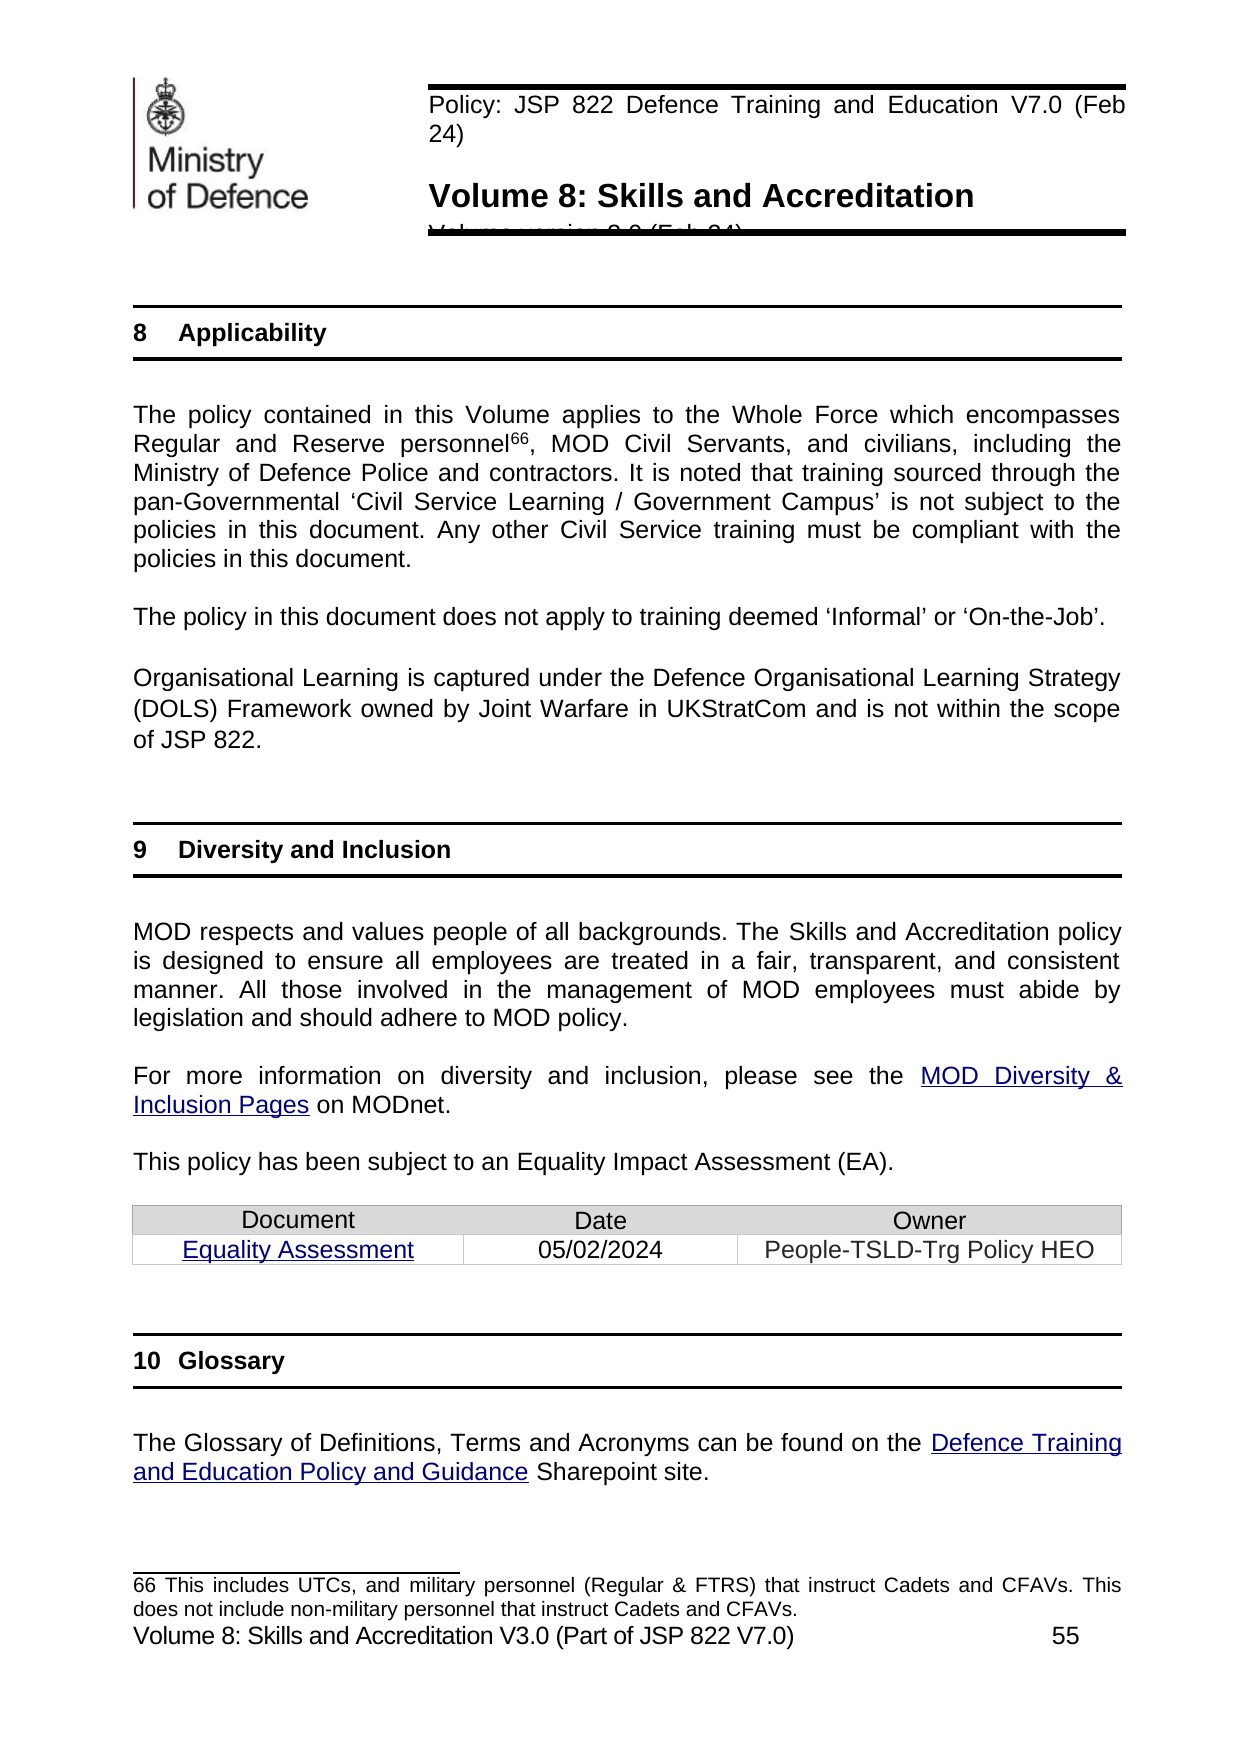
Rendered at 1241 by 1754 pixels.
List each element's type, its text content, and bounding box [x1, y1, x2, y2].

table_cell People-TSLD-Trg Policy HEO [738, 1235, 1121, 1264]
subtitle Applicability [133, 308, 1122, 357]
text The policy contained in this Volume applies to the Whole Force which encompasses Regular and Reserve personnel, MOD Civil Servants, and civilians, including the Ministry of Defence Police and contractors. It is noted that training sourced through the pan-Governmental ‘Civil Service Learning / Government Campus’ is not subject to the policies in this document. Any other Civil Service training must be compliant with the policies in this document. [133, 400, 1122, 574]
table_header Owner [738, 1206, 1121, 1234]
table_header Document [133, 1206, 463, 1234]
text The Glossary of Definitions, Terms and Acronyms can be found on the Defence Training and Education Policy and Guidance Sharepoint site. [133, 1428, 1122, 1485]
table_header Date [463, 1206, 738, 1234]
text This includes UTCs, and military personnel (Regular & FTRS) that instruct Cadets and CFAVs. This does not include non-military personnel that instruct Cadets and CFAVs. [133, 1573, 1122, 1621]
text Organisational Learning is captured under the Defence Organisational Learning Strategy (DOLS) Framework owned by Joint Warfare in UKStratCom and is not within the scope of JSP 822. [133, 662, 1122, 754]
subtitle Diversity and Inclusion [133, 825, 1122, 874]
table_cell 05/02/2024 [464, 1235, 737, 1264]
text For more information on diversity and inclusion, please see the MOD Diversity & Inclusion Pages on MODnet. [133, 1061, 1122, 1118]
text MOD respects and values people of all backgrounds. The Skills and Accreditation policy is designed to ensure all employees are treated in a fair, transparent, and consistent manner. All those involved in the management of MOD employees must abide by legislation and should adhere to MOD policy. [133, 917, 1122, 1032]
subtitle Glossary [133, 1336, 1122, 1386]
table_cell Equality Assessment [133, 1235, 463, 1264]
text The policy in this document does not apply to training deemed ‘Informal’ or ‘On-the-Job’. [133, 603, 1122, 632]
text This policy has been subject to an Equality Impact Assessment (EA). [133, 1147, 1122, 1176]
